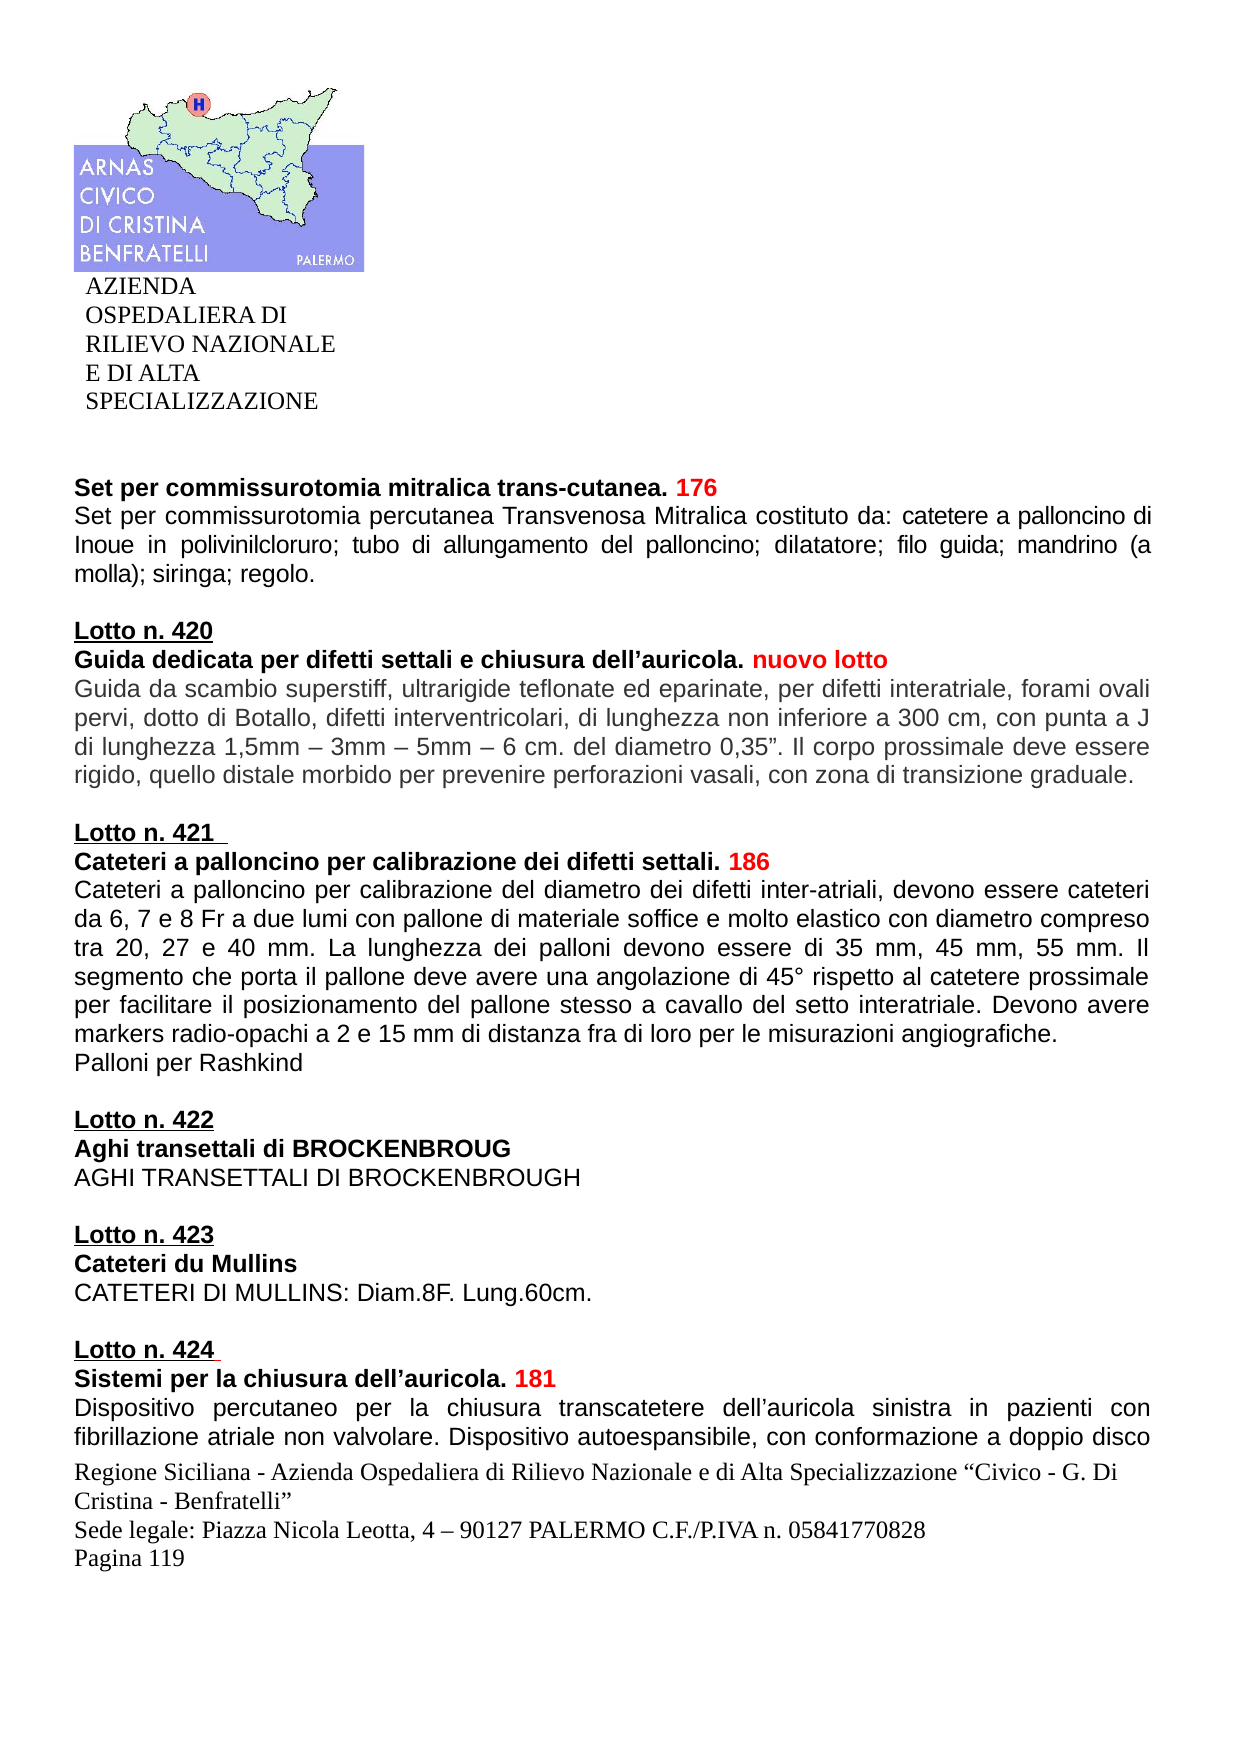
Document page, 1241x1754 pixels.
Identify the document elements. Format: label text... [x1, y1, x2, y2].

text Dispositivo percutaneo per la chiusura transcatetere dell’auricola sinistra in pazienti con fibrillazione atriale non valvolare. Dispositivo autoespansibile, con conformazione a doppio disco [74, 1393, 1152, 1450]
text Guida dedicata per difetti settali e chiusura dell’auricola. nuovo lotto [74, 645, 1152, 674]
text Lotto n. 422 [74, 1105, 1152, 1134]
text Set per commissurotomia percutanea Transvenosa Mitralica costituto da: catetere a palloncino di Inoue in polivinilcloruro; tubo di allungamento del palloncino; dilatatore; filo guida; mandrino (a molla); siringa; regolo. [74, 501, 1152, 588]
picture [73, 88, 365, 272]
text Palloni per Rashkind [74, 1048, 1152, 1076]
text CATETERI DI MULLINS: Diam.8F. Lung.60cm. [74, 1278, 1152, 1306]
text AGHI TRANSETTALI DI BROCKENBROUGH [74, 1163, 1152, 1191]
text Guida da scambio superstiff, ultrarigide teflonate ed eparinate, per difetti interatriale, forami ovali pervi, dotto di Botallo, difetti interventricolari, di lunghezza non inferiore a 300 cm, con punta a J di lunghezza 1,5mm – 3mm – 5mm – 6 cm. del diametro 0,35”. Il corpo prossimale deve essere rigido, quello distale morbido per prevenire perforazioni vasali, con zona di transizione graduale. [74, 674, 1152, 789]
text Sistemi per la chiusura dell’auricola. 181 [74, 1364, 1152, 1393]
text Lotto n. 421 [74, 818, 1152, 846]
text Set per commissurotomia mitralica trans-cutanea. 176 [74, 473, 1152, 501]
text Lotto n. 420 [74, 616, 1152, 645]
text Cateteri du Mullins [74, 1249, 1152, 1278]
text Cateteri a palloncino per calibrazione del diametro dei difetti inter-atriali, devono essere cateteri da 6, 7 e 8 Fr a due lumi con pallone di materiale soffice e molto elastico con diametro compreso tra 20, 27 e 40 mm. La lunghezza dei palloni devono essere di 35 mm, 45 mm, 55 mm. Il segmento che porta il pallone deve avere una angolazione di 45° rispetto al catetere prossimale per facilitare il posizionamento del pallone stesso a cavallo del setto interatriale. Devono avere markers radio-opachi a 2 e 15 mm di distanza fra di loro per le misurazioni angiografiche. [74, 875, 1152, 1048]
text Lotto n. 424 [74, 1335, 1152, 1364]
text Lotto n. 423 [74, 1220, 1152, 1249]
text Cateteri a palloncino per calibrazione dei difetti settali. 186 [74, 846, 1152, 875]
text Aghi transettali di BROCKENBROUG [74, 1134, 1152, 1163]
